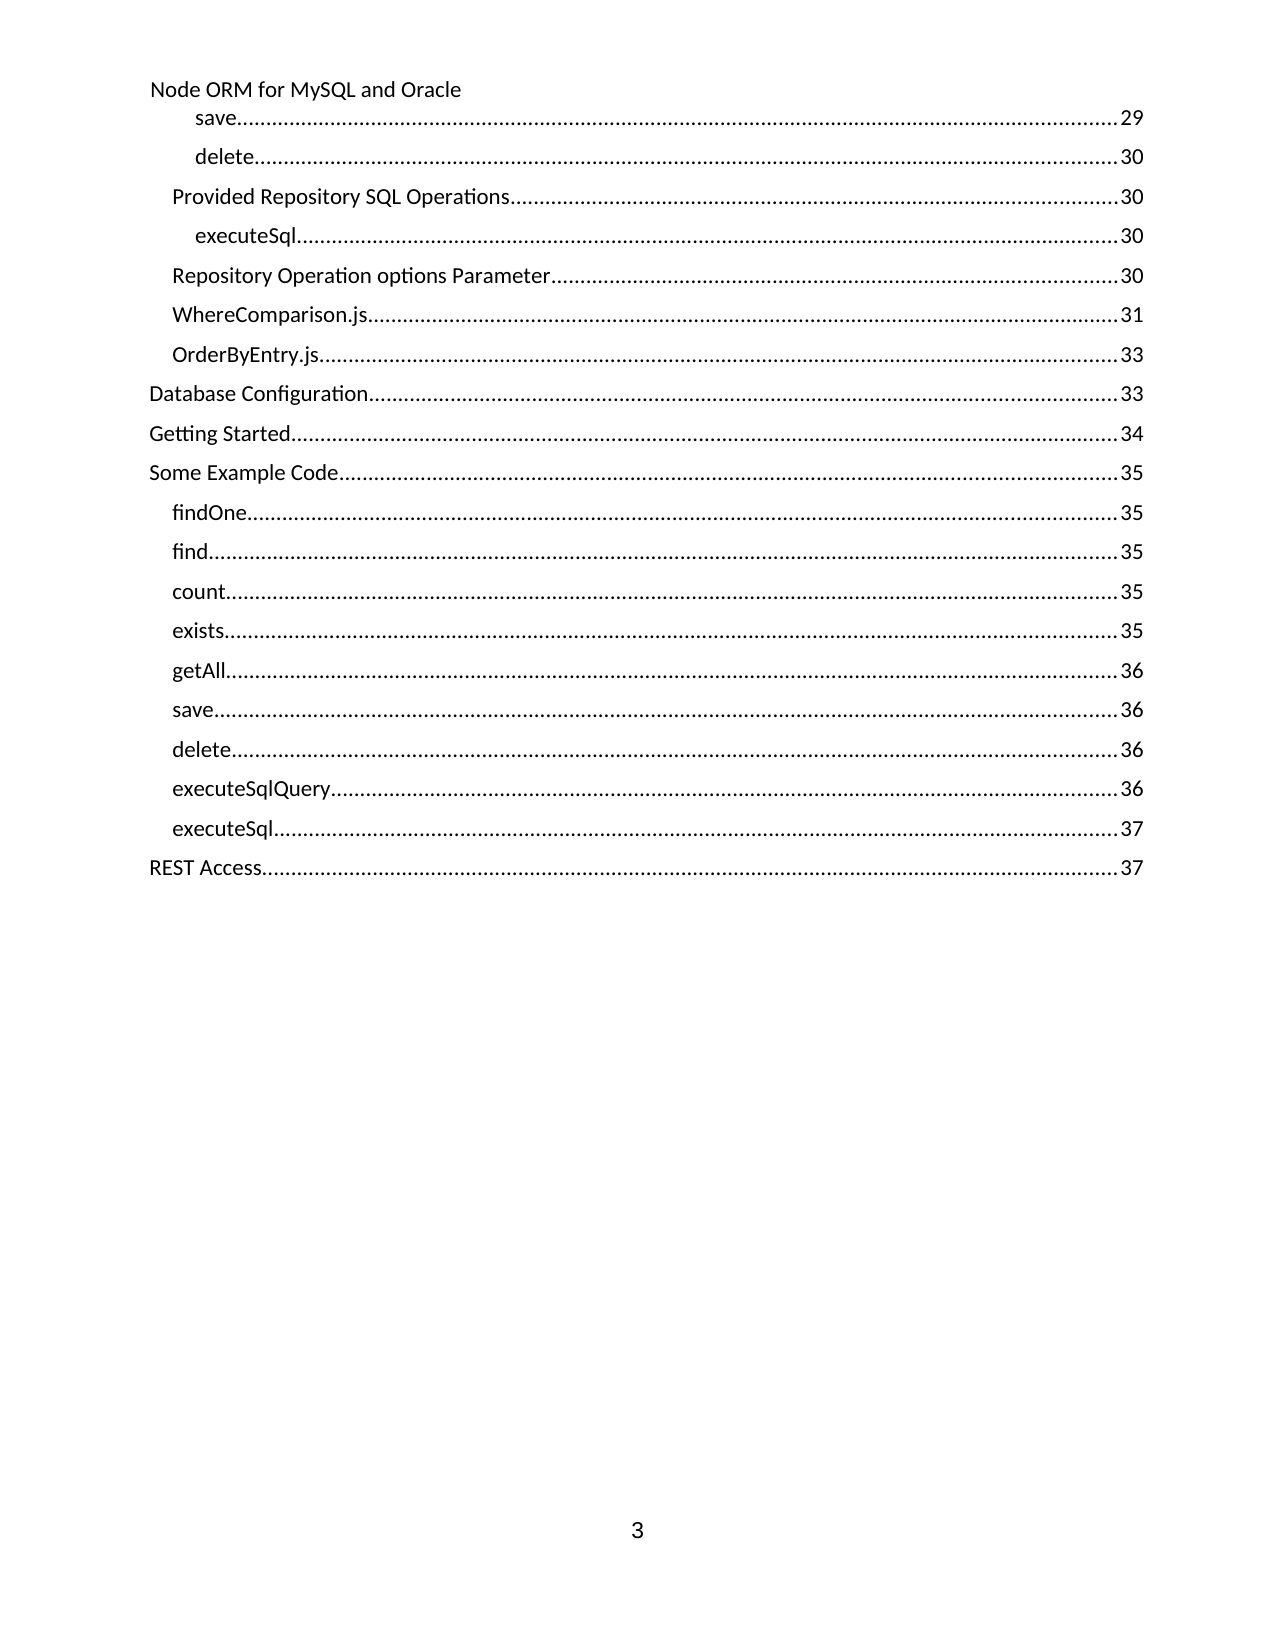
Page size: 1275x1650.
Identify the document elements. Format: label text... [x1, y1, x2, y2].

text executeSqlQuery 36 [172, 774, 1143, 802]
text OrderByEntry.js 33 [172, 340, 1143, 368]
text findOne 35 [172, 498, 1143, 526]
text executeSql 30 [195, 221, 1143, 249]
text Database Configuration 33 [149, 379, 1143, 407]
text Repository Operation options Parameter 30 [172, 261, 1143, 289]
text executeSql 37 [172, 814, 1143, 842]
text WhereComparison.js 31 [172, 300, 1143, 328]
text find 35 [172, 537, 1143, 565]
text exists 35 [172, 616, 1143, 644]
text delete 36 [172, 735, 1143, 763]
text Provided Repository SQL Operations 30 [172, 182, 1143, 210]
text delete 30 [195, 142, 1143, 171]
text save 29 [195, 103, 1143, 131]
text Getting Started 34 [149, 419, 1143, 447]
text Some Example Code 35 [149, 458, 1143, 486]
text getAll 36 [172, 656, 1143, 684]
text count 35 [172, 577, 1143, 605]
text REST Access 37 [149, 853, 1143, 881]
text save 36 [172, 695, 1143, 723]
